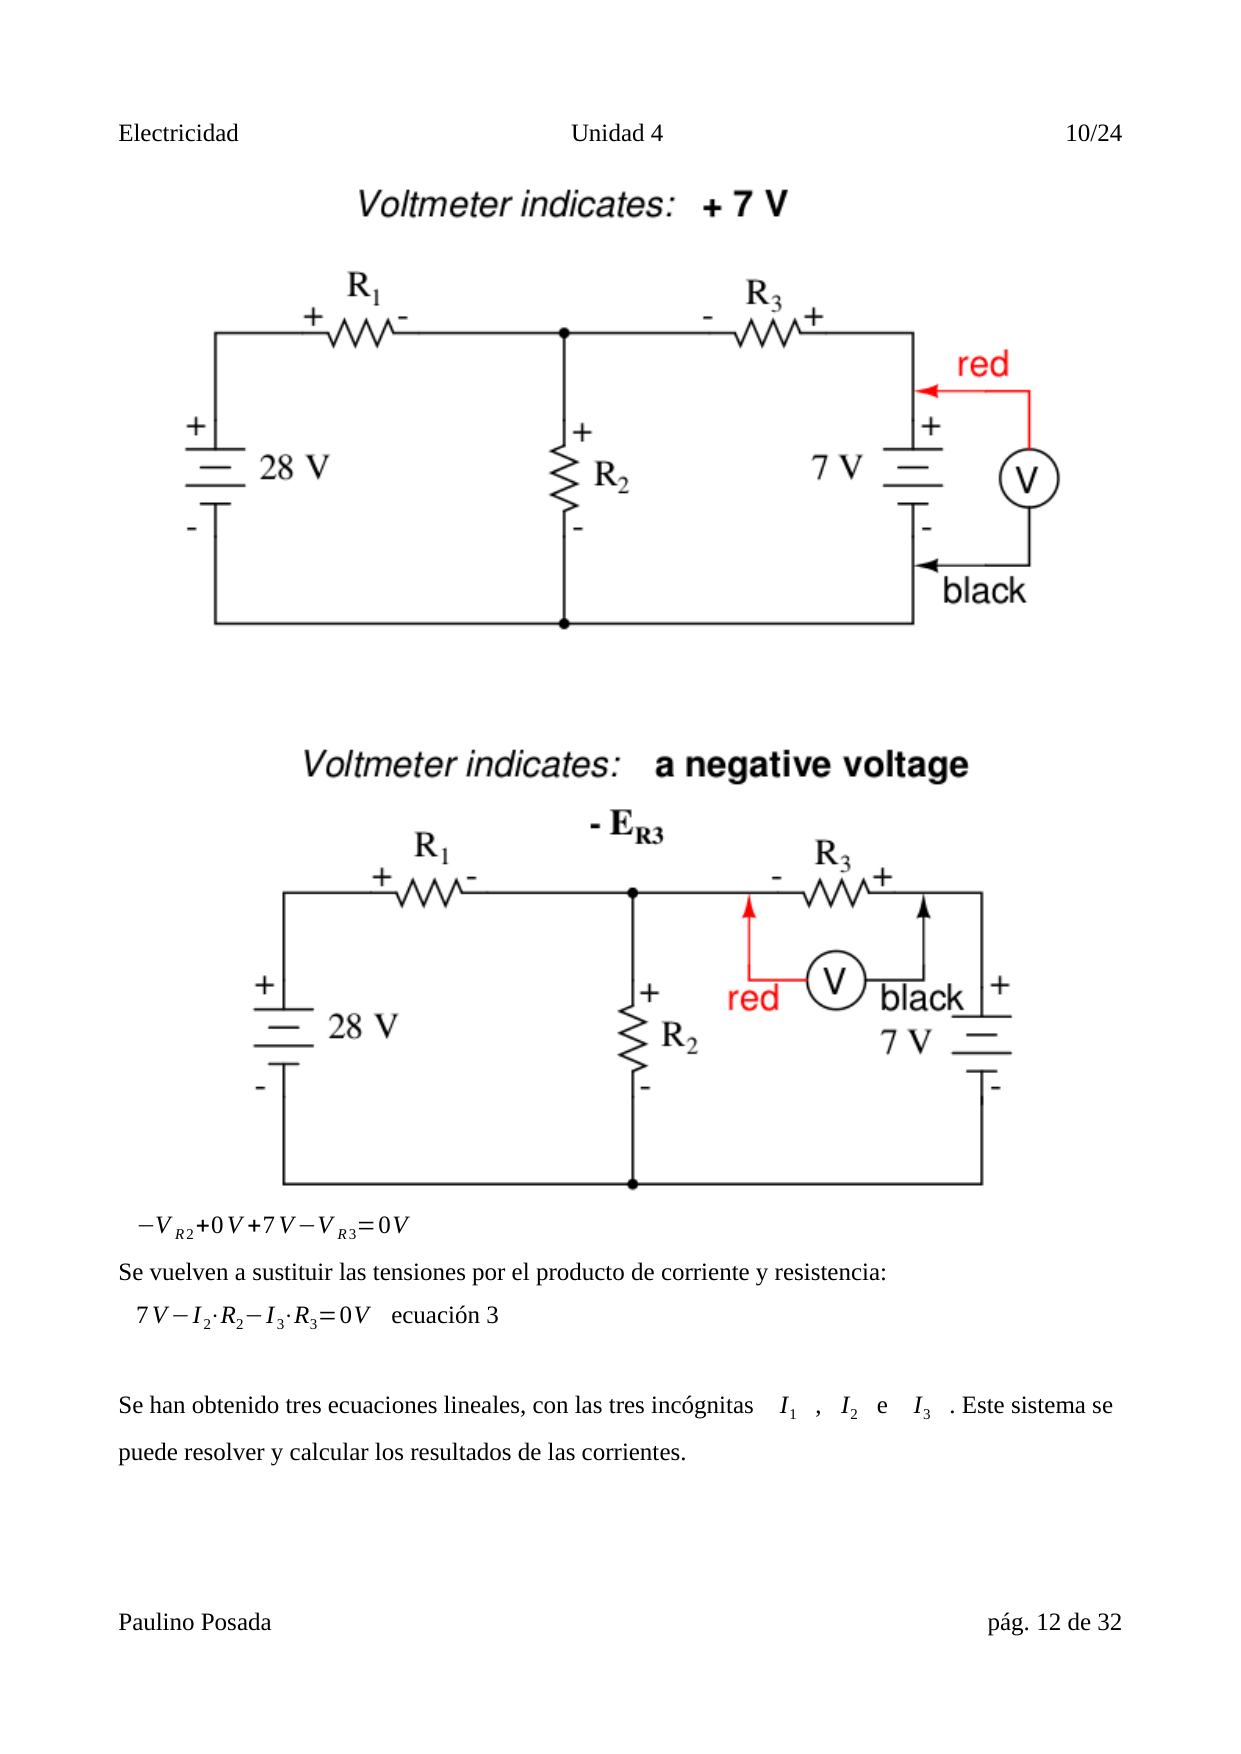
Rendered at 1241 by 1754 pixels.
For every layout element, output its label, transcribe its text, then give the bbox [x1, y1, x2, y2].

picture [214, 737, 1026, 1203]
text Se vuelven a sustituir las tensiones por el producto de corriente y resistencia: [118, 1257, 1122, 1286]
text Se han obtenido tres ecuaciones lineales, con las tres incógnitas ,e . Este sistema se puede resolver y calcular los resultados de las corrientes. [118, 1390, 1122, 1466]
picture [172, 176, 1068, 653]
text ecuación 3 [118, 1300, 1122, 1333]
